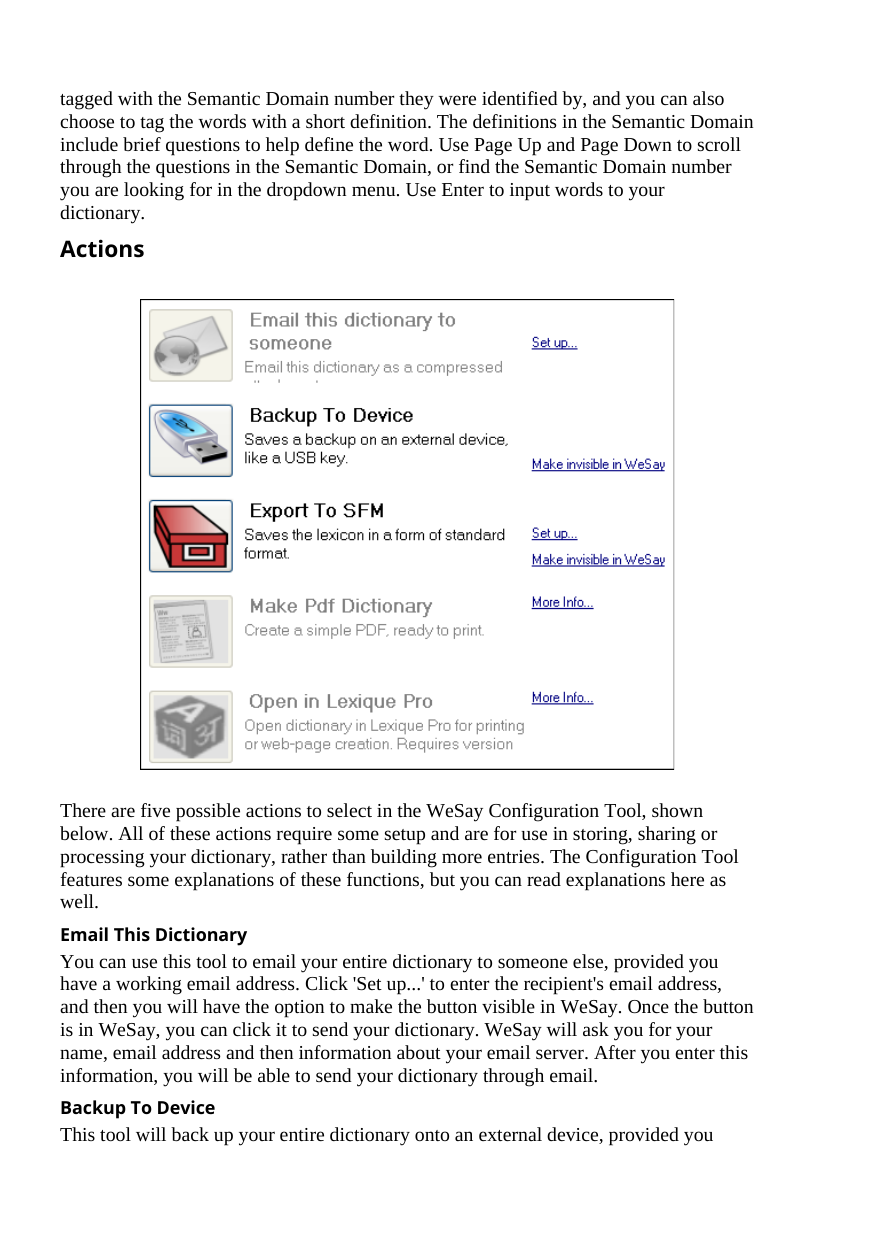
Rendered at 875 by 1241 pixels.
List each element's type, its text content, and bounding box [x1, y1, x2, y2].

picture [140, 299, 675, 770]
text You can use this tool to email your entire dictionary to someone else, provided you have a working email address. Click 'Set up...' to enter the recipient's email address, and then you will have the option to make the button visible in WeSay. Once the button is in WeSay, you can click it to send your dictionary. WeSay will ask you for your name, email address and then information about your email server. After you enter this information, you will be able to send your dictionary through email. [60, 949, 754, 1086]
text tagged with the Semantic Domain number they were identified by, and you can also choose to tag the words with a short definition. The definitions in the Semantic Domain include brief questions to help define the word. Use Page Up and Page Down to scroll through the questions in the Semantic Domain, or find the Semantic Domain number you are looking for in the dropdown menu. Use Enter to input words to your dictionary. [60, 87, 754, 224]
text This tool will back up your entire dictionary onto an external device, provided you [60, 1123, 754, 1146]
subtitle Email This Dictionary [60, 922, 754, 947]
subtitle Backup To Device [60, 1095, 754, 1120]
text There are five possible actions to select in the WeSay Configuration Tool, shown below. All of these actions require some setup and are for use in storing, sharing or processing your dictionary, rather than building more entries. The Configuration Tool features some explanations of these functions, but you can read explanations here as well. [60, 270, 754, 913]
subtitle Actions [60, 233, 754, 264]
